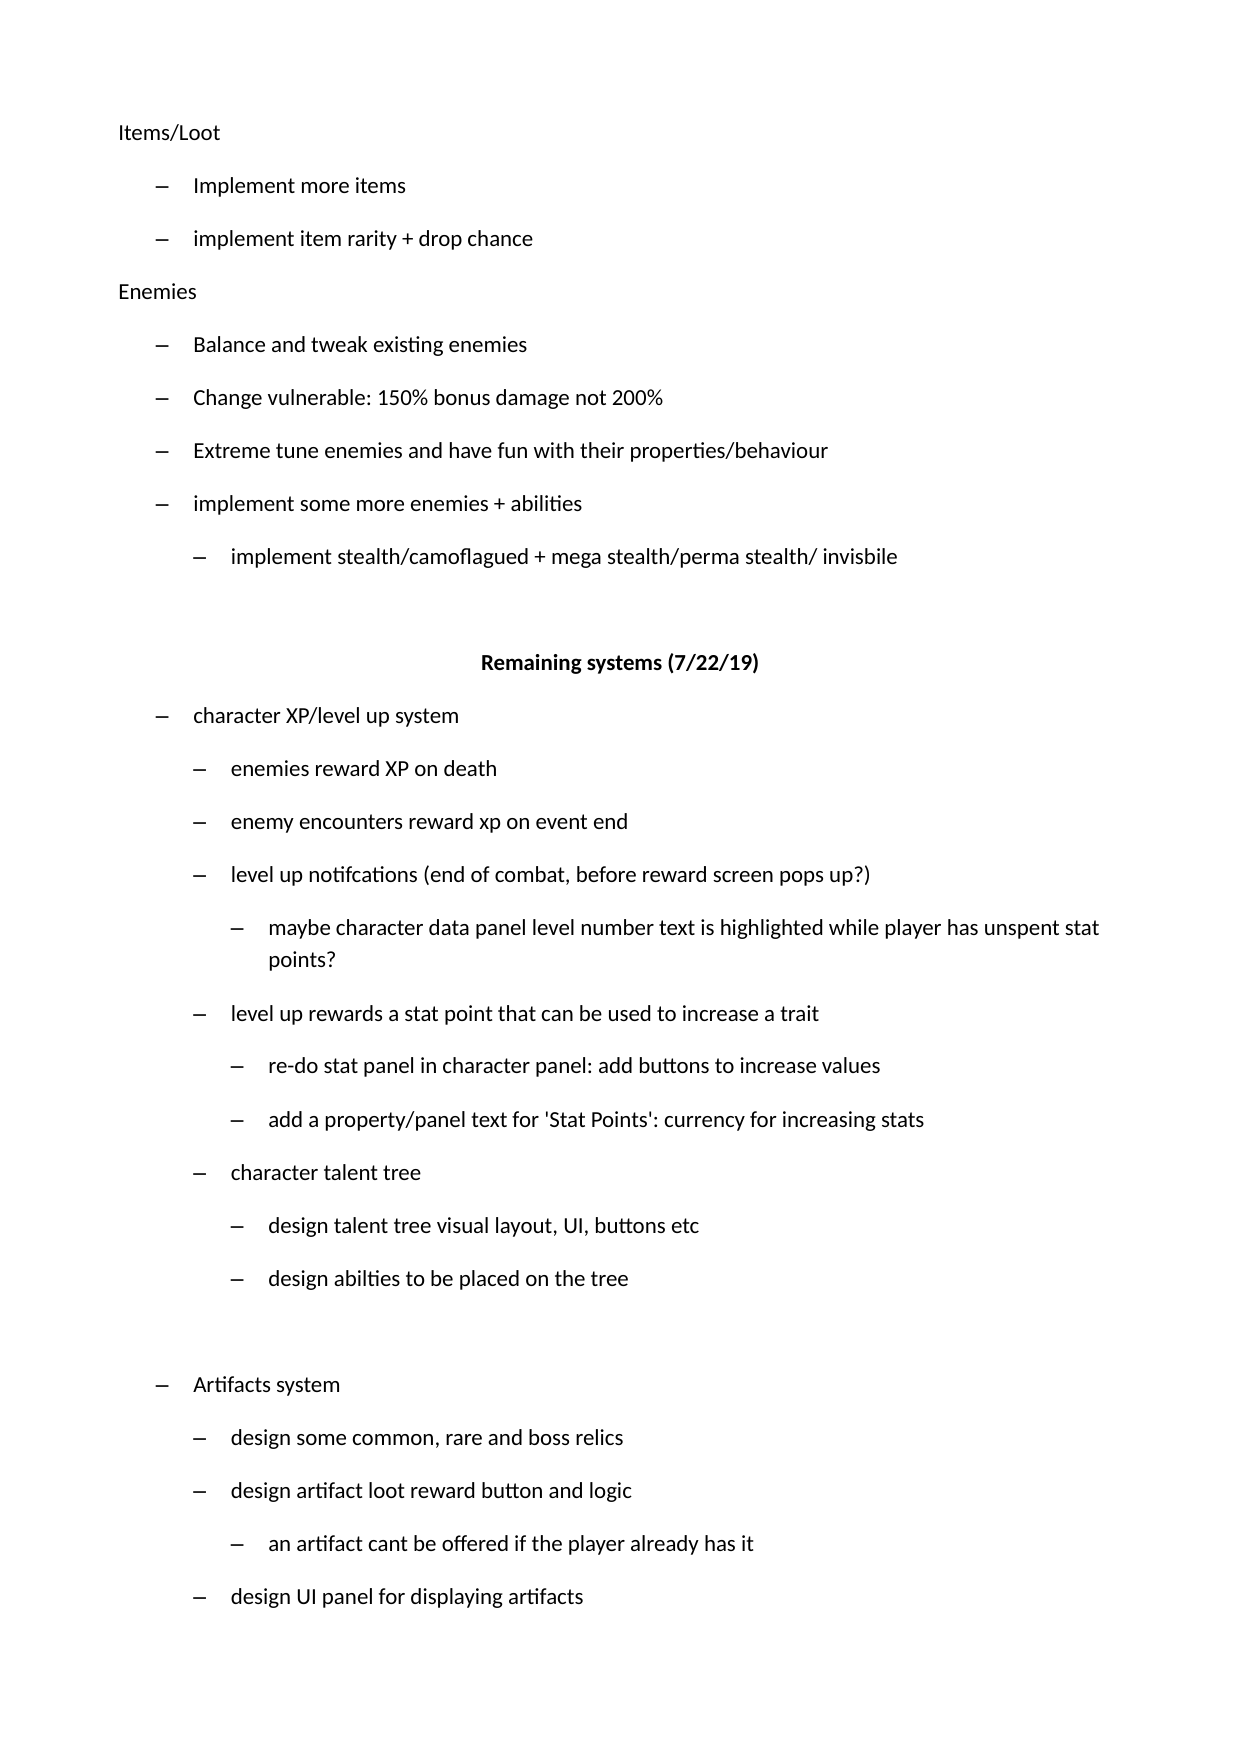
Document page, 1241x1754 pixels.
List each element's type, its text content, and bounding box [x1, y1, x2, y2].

list design talent tree visual layout, UI, buttons etc [231, 1211, 1122, 1239]
list design some common, rare and boss relics [193, 1423, 1122, 1451]
text Remaining systems (7/22/19) [118, 648, 1122, 676]
list Artifacts system [156, 1370, 1122, 1398]
list level up notifcations (end of combat, before reward screen pops up?) [193, 860, 1122, 888]
list an artifact cant be offered if the player already has it [231, 1529, 1122, 1557]
list design abilties to be placed on the tree [231, 1264, 1122, 1292]
list Extreme tune enemies and have fun with their properties/behaviour [156, 436, 1122, 464]
list implement stealth/camoflagued + mega stealth/perma stealth/ invisbile [193, 542, 1122, 570]
list implement some more enemies + abilities [156, 489, 1122, 517]
list character talent tree [193, 1158, 1122, 1186]
list enemies reward XP on death [193, 754, 1122, 782]
list design artifact loot reward button and logic [193, 1476, 1122, 1504]
list maybe character data panel level number text is highlighted while player has unspent stat points? [231, 913, 1122, 974]
list add a property/panel text for 'Stat Points': currency for increasing stats [231, 1105, 1122, 1133]
text Items/Loot [118, 118, 1122, 146]
list Balance and tweak existing enemies [156, 330, 1122, 358]
list Implement more items [156, 171, 1122, 199]
list character XP/level up system [156, 701, 1122, 729]
text Enemies [118, 277, 1122, 305]
list re-do stat panel in character panel: add buttons to increase values [231, 1052, 1122, 1080]
list implement item rarity + drop chance [156, 224, 1122, 252]
list Change vulnerable: 150% bonus damage not 200% [156, 383, 1122, 411]
list design UI panel for displaying artifacts [193, 1582, 1122, 1610]
list level up rewards a stat point that can be used to increase a trait [193, 999, 1122, 1027]
list enemy encounters reward xp on event end [193, 807, 1122, 835]
